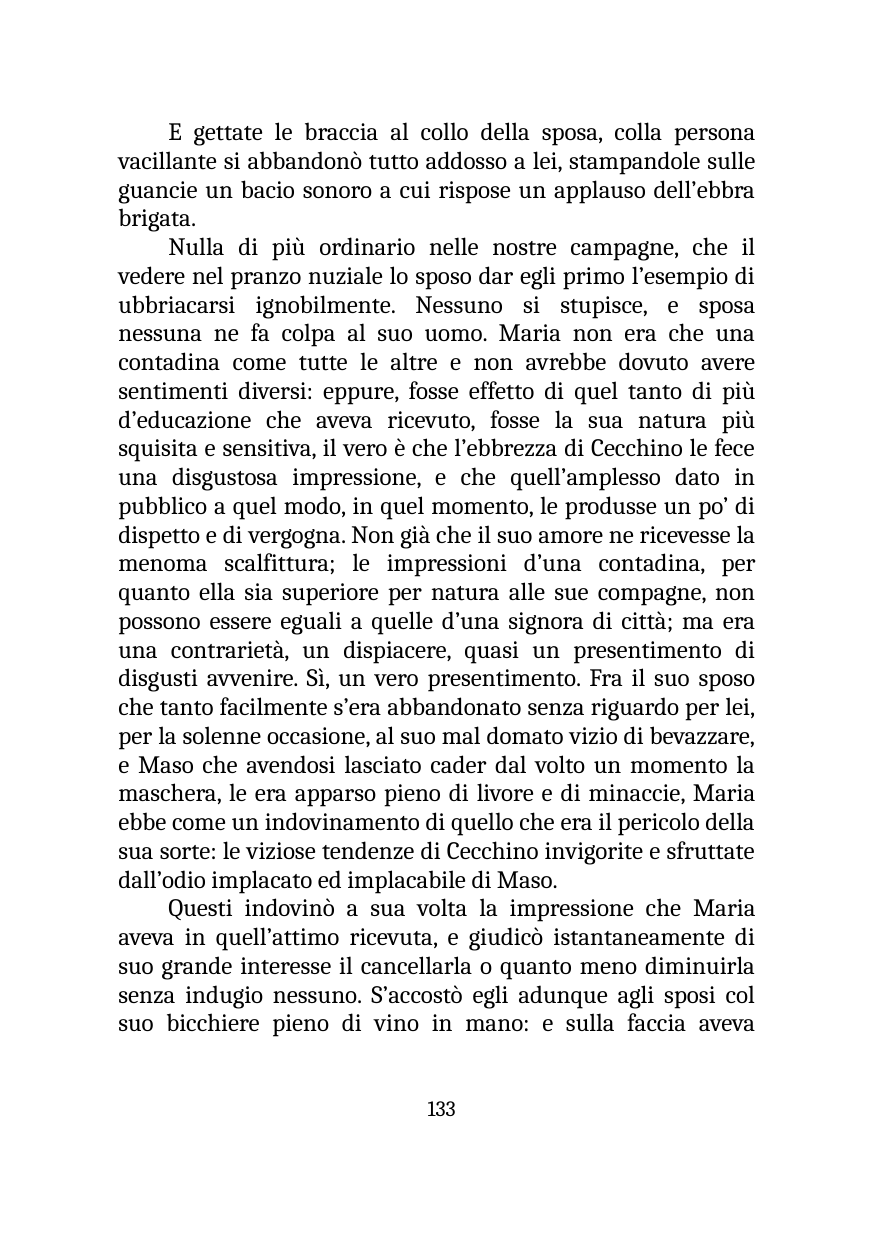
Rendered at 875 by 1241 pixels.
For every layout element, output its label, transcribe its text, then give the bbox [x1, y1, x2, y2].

text Nulla di più ordinario nelle nostre campagne, che il vedere nel pranzo nuziale lo sposo dar egli primo l’esempio di ubbriacarsi ignobilmente. Nessuno si stupisce, e sposa nessuna ne fa colpa al suo uomo. Maria non era che una contadina come tutte le altre e non avrebbe dovuto avere sentimenti diversi: eppure, fosse effetto di quel tanto di più d’educazione che aveva ricevuto, fosse la sua natura più squisita e sensitiva, il vero è che l’ebbrezza di Cecchino le fece una disgustosa impressione, e che quell’amplesso dato in pubblico a quel modo, in quel momento, le produsse un po’ di dispetto e di vergogna. Non già che il suo amore ne ricevesse la menoma scalfittura; le impressioni d’una contadina, per quanto ella sia superiore per natura alle sue compagne, non possono essere eguali a quelle d’una signora di città; ma era una contrarietà, un dispiacere, quasi un presentimento di disgusti avvenire. Sì, un vero presentimento. Fra il suo sposo che tanto facilmente s’era abbandonato senza riguardo per lei, per la solenne occasione, al suo mal domato vizio di bevazzare, e Maso che avendosi lasciato cader dal volto un momento la maschera, le era apparso pieno di livore e di minaccie, Maria ebbe come un indovinamento di quello che era il pericolo della sua sorte: le viziose tendenze di Cecchino invigorite e sfruttate dall’odio implacato ed implacabile di Maso. [118, 233, 756, 894]
text E gettate le braccia al collo della sposa, colla persona vacillante si abbandonò tutto addosso a lei, stampandole sulle guancie un bacio sonoro a cui rispose un applauso dell’ebbra brigata. [118, 118, 756, 233]
text Questi indovinò a sua volta la impressione che Maria aveva in quell’attimo ricevuta, e giudicò istantaneamente di suo grande interesse il cancellarla o quanto meno diminuirla senza indugio nessuno. S’accostò egli adunque agli sposi col suo bicchiere pieno di vino in mano: e sulla faccia aveva [118, 894, 756, 1038]
